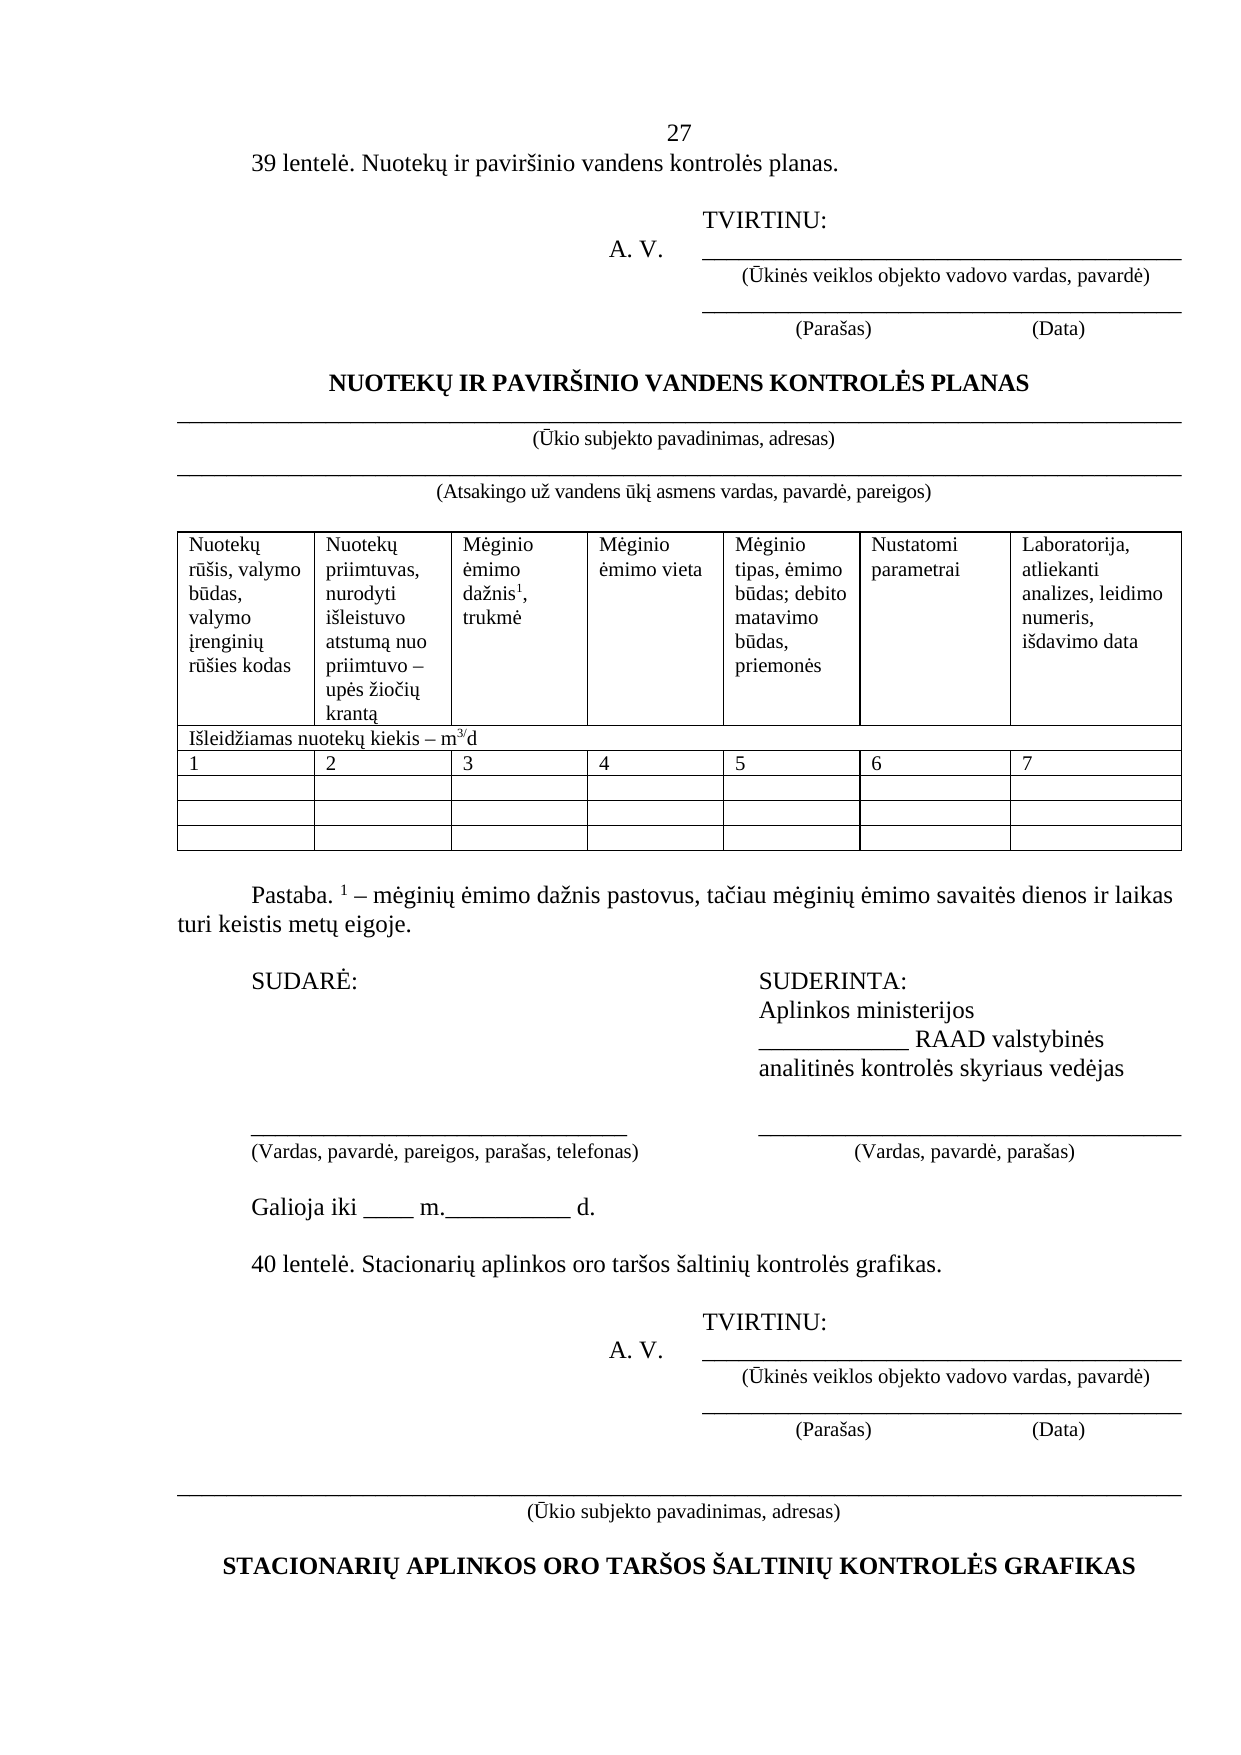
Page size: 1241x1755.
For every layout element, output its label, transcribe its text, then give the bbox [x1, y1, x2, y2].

text (Parašas) (Data) [177, 1417, 1181, 1441]
text (Parašas) (Data) [177, 315, 1181, 339]
table_cell [1011, 801, 1181, 825]
table_cell [1011, 826, 1181, 850]
table_cell 4 [588, 751, 723, 775]
table_cell Išleidžiamas nuotekų kiekis – m3/d [178, 726, 1181, 750]
text TVIRTINU: [177, 1307, 1181, 1336]
text ____________ RAAD valstybinės [177, 1024, 1181, 1053]
table_header Laboratorija, atliekanti analizes, leidimo numeris, išdavimo data [1011, 533, 1181, 725]
table_cell [588, 776, 723, 800]
table_cell [724, 776, 859, 800]
table_cell [1011, 776, 1181, 800]
table_cell [315, 826, 451, 850]
table_cell 2 [315, 751, 451, 775]
table_header Nuotekų rūšis, valymo būdas, valymo įrenginių rūšies kodas [178, 533, 314, 725]
table_cell 7 [1011, 751, 1181, 775]
table_header Mėginio ėmimo vieta [588, 533, 723, 725]
table_cell [861, 801, 1010, 825]
text SUDARĖ: SUDERINTA: [177, 966, 1181, 995]
table_cell 6 [861, 751, 1010, 775]
text (Atsakingo už vandens ūkį asmens vardas, pavardė, pareigos) [177, 478, 1181, 503]
table_cell 3 [452, 751, 587, 775]
table_cell 1 [178, 751, 314, 775]
text Galioja iki ____ m.__________ d. [177, 1192, 1181, 1221]
text 40 lentelė. Stacionarių aplinkos oro taršos šaltinių kontrolės grafikas. [177, 1249, 1181, 1278]
table_cell [178, 826, 314, 850]
table_cell [315, 776, 451, 800]
table_cell [178, 801, 314, 825]
table_cell [861, 776, 1010, 800]
table_cell [315, 801, 451, 825]
text Aplinkos ministerijos [177, 995, 1181, 1024]
table_header Nustatomi parametrai [861, 533, 1010, 725]
table_cell 5 [724, 751, 859, 775]
table_cell [178, 776, 314, 800]
text (Vardas, pavardė, pareigos, parašas, telefonas) (Vardas, pavardė, parašas) [177, 1139, 1181, 1163]
table_cell [452, 776, 587, 800]
text analitinės kontrolės skyriaus vedėjas [177, 1053, 1181, 1081]
text TVIRTINU: [177, 205, 1181, 234]
table_cell [861, 826, 1010, 850]
text A. V. [177, 234, 1181, 263]
text (Ūkinės veiklos objekto vadovo vardas, pavardė) [177, 263, 1181, 287]
text Stacionarių aplinkos oro taršos šaltinių kontrolės grafikas [177, 1551, 1181, 1580]
table_cell [588, 826, 723, 850]
table_header Mėginio tipas, ėmimo būdas; debito matavimo būdas, priemonės [724, 533, 859, 725]
table_header Nuotekų priimtuvas, nurodyti išleistuvo atstumą nuo priimtuvo – upės žiočių krantą [315, 533, 451, 725]
text Pastaba. 1 – mėginių ėmimo dažnis pastovus, tačiau mėginių ėmimo savaitės dienos ir laikas turi keistis metų eigoje. [177, 880, 1181, 938]
text 39 lentelė. Nuotekų ir paviršinio vandens kontrolės planas. [177, 148, 1181, 176]
table_cell [724, 826, 859, 850]
text A. V. [177, 1336, 1181, 1364]
table_cell [452, 826, 587, 850]
text (Ūkio subjekto pavadinimas, adresas) [177, 426, 1181, 450]
text (Ūkio subjekto pavadinimas, adresas) [177, 1499, 1181, 1523]
table_cell [724, 801, 859, 825]
table_cell [588, 801, 723, 825]
text NUOTEKŲ IR PAVIRŠINIO VANDENS KONTROLĖS PLANAS [177, 368, 1181, 397]
table_header Mėginio ėmimo dažnis1, trukmė [452, 533, 587, 725]
table_cell [452, 801, 587, 825]
text (Ūkinės veiklos objekto vadovo vardas, pavardė) [177, 1364, 1181, 1388]
